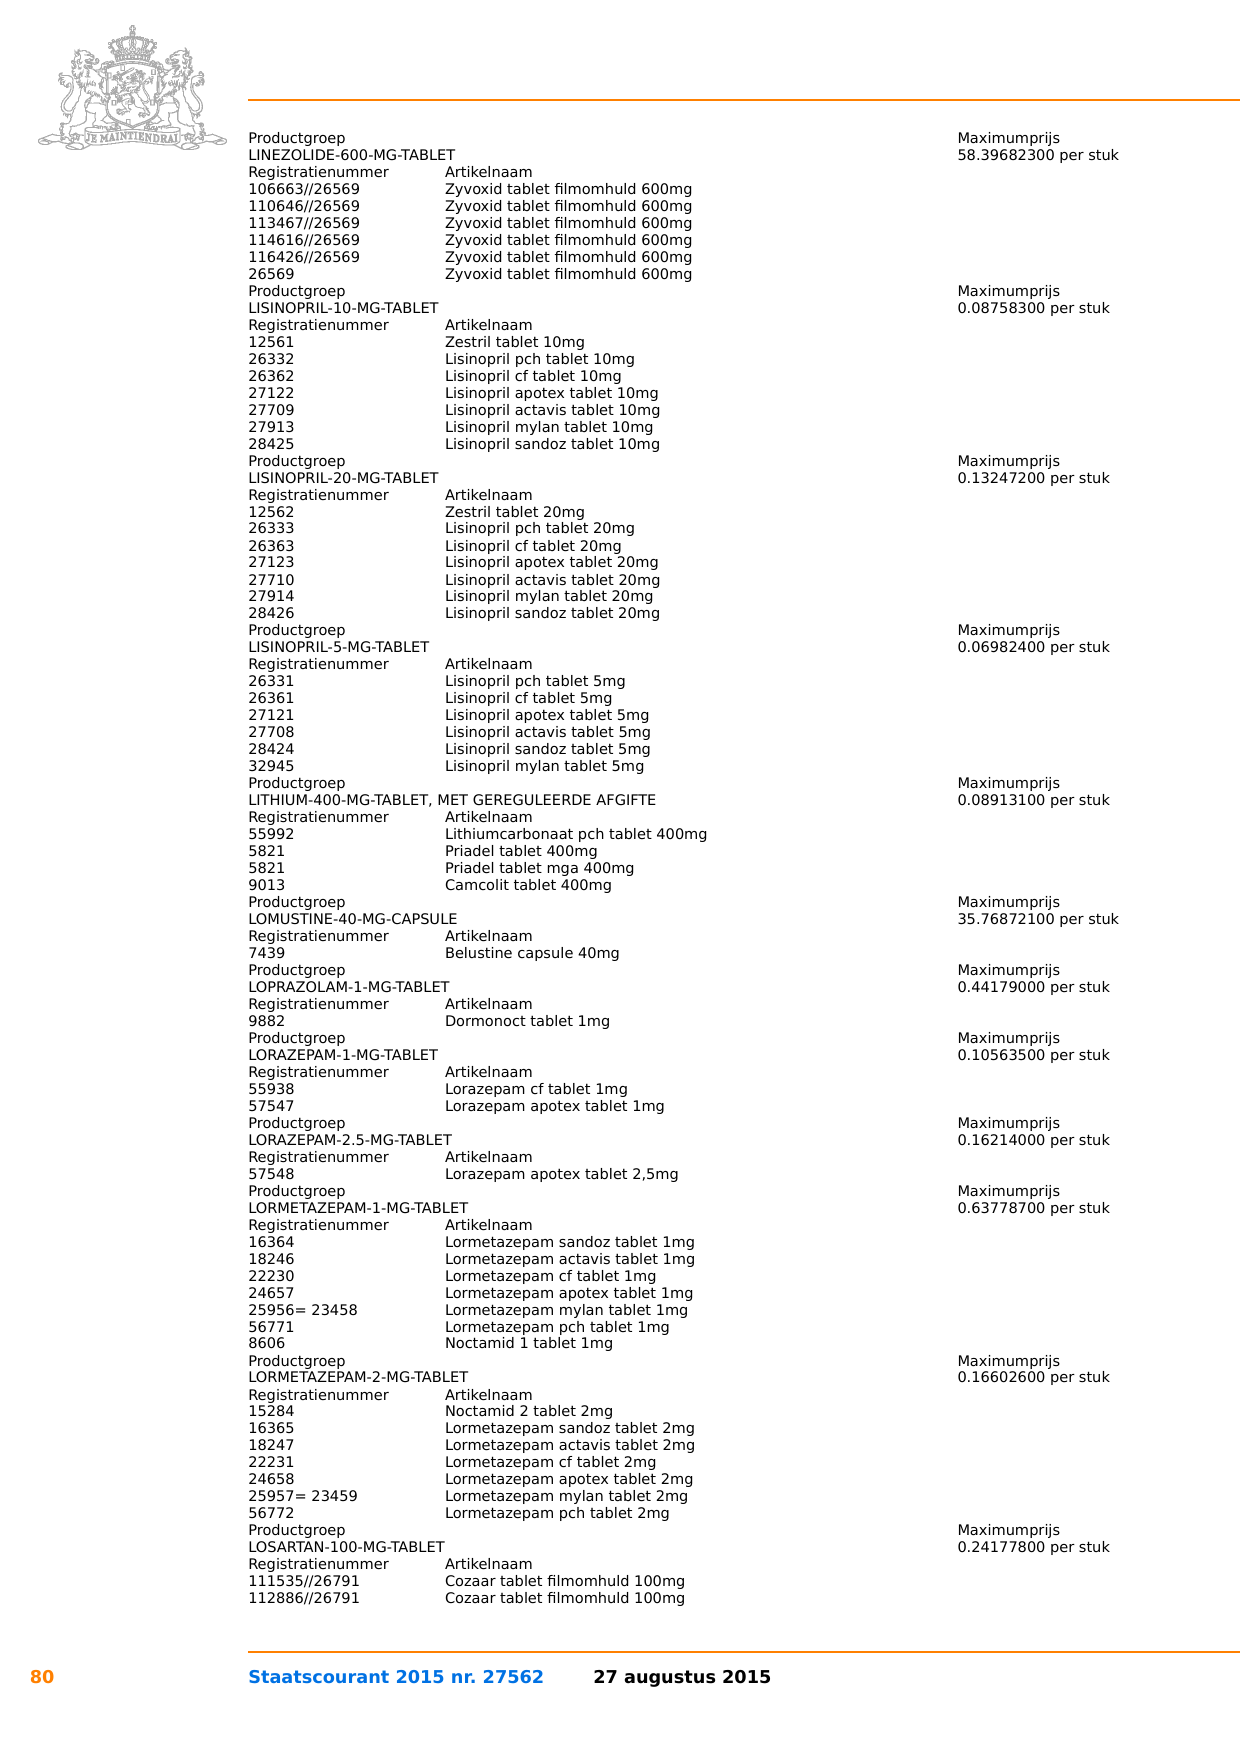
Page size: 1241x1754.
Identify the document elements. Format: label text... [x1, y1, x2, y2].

table_cell 27708 [248, 724, 439, 741]
table_cell Lormetazepam cf tablet 2mg [439, 1454, 951, 1471]
table_cell [951, 1319, 1163, 1335]
table_cell [439, 453, 951, 469]
table_cell [951, 1573, 1163, 1590]
table_cell Lisinopril apotex tablet 20mg [439, 554, 951, 571]
table_cell Artikelnaam [439, 1064, 951, 1081]
table_cell Productgroep [248, 1030, 439, 1047]
table_cell Lisinopril sandoz tablet 10mg [439, 436, 951, 452]
table_cell [951, 334, 1163, 351]
table_cell Registratienummer [248, 1386, 439, 1403]
table_cell 26362 [248, 368, 439, 384]
table_cell 0.44179000 per stuk [951, 979, 1163, 996]
table_cell Priadel tablet 400mg [439, 843, 951, 860]
table_cell [439, 894, 951, 911]
table_cell [951, 164, 1163, 181]
table_cell [951, 368, 1163, 384]
table_cell Maximumprijs [951, 283, 1163, 300]
table_cell 57548 [248, 1166, 439, 1183]
table_cell Maximumprijs [951, 1115, 1163, 1132]
table_cell [951, 588, 1163, 605]
table_cell Artikelnaam [439, 1217, 951, 1233]
table_cell Zyvoxid tablet filmomhuld 600mg [439, 266, 951, 283]
table_cell Lorazepam apotex tablet 1mg [439, 1098, 951, 1115]
table_cell Lormetazepam apotex tablet 2mg [439, 1471, 951, 1488]
table_cell Lorazepam apotex tablet 2,5mg [439, 1166, 951, 1183]
table_cell 26569 [248, 266, 439, 283]
table_cell [951, 1437, 1163, 1454]
table_cell Camcolit tablet 400mg [439, 877, 951, 894]
table_cell [439, 622, 951, 639]
table_cell 26331 [248, 673, 439, 690]
table_cell 28424 [248, 741, 439, 758]
table_cell 25956= 23458 [248, 1301, 439, 1318]
table_cell Lormetazepam mylan tablet 1mg [439, 1301, 951, 1318]
table_cell [951, 1488, 1163, 1505]
table_cell [951, 1268, 1163, 1284]
table_cell Lormetazepam pch tablet 2mg [439, 1505, 951, 1522]
table_cell Maximumprijs [951, 1183, 1163, 1199]
table_cell 16364 [248, 1234, 439, 1251]
table_cell [951, 1556, 1163, 1573]
table_cell Dormonoct tablet 1mg [439, 1013, 951, 1030]
table_cell 32945 [248, 758, 439, 775]
table_cell [951, 1454, 1163, 1471]
table_cell 24658 [248, 1471, 439, 1488]
table_cell [439, 1353, 951, 1369]
table_cell Productgroep [248, 1522, 439, 1539]
table_cell Cozaar tablet filmomhuld 100mg [439, 1590, 951, 1607]
table_cell Zyvoxid tablet filmomhuld 600mg [439, 249, 951, 266]
table_cell Lisinopril cf tablet 5mg [439, 690, 951, 707]
table_cell Cozaar tablet filmomhuld 100mg [439, 1573, 951, 1590]
table_cell Maximumprijs [951, 130, 1163, 147]
table_cell 110646//26569 [248, 198, 439, 215]
table_cell 12562 [248, 504, 439, 520]
table_cell [951, 538, 1163, 554]
table_cell 5821 [248, 860, 439, 877]
table_cell Registratienummer [248, 1217, 439, 1233]
table_cell 35.76872100 per stuk [951, 911, 1163, 928]
table_cell Artikelnaam [439, 656, 951, 673]
table_cell LINEZOLIDE-600-MG-TABLET [248, 147, 951, 164]
table_cell Priadel tablet mga 400mg [439, 860, 951, 877]
table_cell [951, 996, 1163, 1013]
table_cell Productgroep [248, 962, 439, 979]
table_cell 8606 [248, 1335, 439, 1352]
table_cell 57547 [248, 1098, 439, 1115]
table_cell [951, 843, 1163, 860]
table_cell Lormetazepam cf tablet 1mg [439, 1268, 951, 1284]
table_cell 9882 [248, 1013, 439, 1030]
picture [38, 25, 227, 150]
table_cell [439, 1183, 951, 1199]
table_cell 5821 [248, 843, 439, 860]
table_cell 18247 [248, 1437, 439, 1454]
table_cell [951, 605, 1163, 622]
table_cell 111535//26791 [248, 1573, 439, 1590]
table_cell 0.08758300 per stuk [951, 300, 1163, 317]
table_cell Artikelnaam [439, 1556, 951, 1573]
table_cell [951, 1217, 1163, 1233]
table_cell Maximumprijs [951, 894, 1163, 911]
table_cell Lisinopril actavis tablet 5mg [439, 724, 951, 741]
table_cell 26363 [248, 538, 439, 554]
table_cell Artikelnaam [439, 317, 951, 334]
table_cell Lithiumcarbonaat pch tablet 400mg [439, 826, 951, 843]
table_cell Lisinopril pch tablet 5mg [439, 673, 951, 690]
table_cell Productgroep [248, 1183, 439, 1199]
table_cell Zyvoxid tablet filmomhuld 600mg [439, 198, 951, 215]
table_cell 24657 [248, 1285, 439, 1301]
table_cell 27709 [248, 402, 439, 418]
table_cell Productgroep [248, 894, 439, 911]
table_cell LISINOPRIL-10-MG-TABLET [248, 300, 951, 317]
table_cell [951, 809, 1163, 826]
table_cell 12561 [248, 334, 439, 351]
table_cell Productgroep [248, 283, 439, 300]
table_cell Artikelnaam [439, 1149, 951, 1166]
table_cell [951, 1301, 1163, 1318]
table_cell Registratienummer [248, 656, 439, 673]
table_cell Registratienummer [248, 996, 439, 1013]
table_cell Maximumprijs [951, 453, 1163, 469]
table_cell Productgroep [248, 775, 439, 792]
table_cell Lorazepam cf tablet 1mg [439, 1081, 951, 1098]
table_cell [439, 1522, 951, 1539]
table_cell 113467//26569 [248, 215, 439, 232]
table_cell [951, 690, 1163, 707]
table_cell [951, 826, 1163, 843]
table_cell LORAZEPAM-1-MG-TABLET [248, 1047, 951, 1064]
table_cell Lisinopril sandoz tablet 5mg [439, 741, 951, 758]
table_cell [951, 571, 1163, 588]
table_cell 55938 [248, 1081, 439, 1098]
table_cell Maximumprijs [951, 1030, 1163, 1047]
table_cell [951, 1166, 1163, 1183]
table_cell [951, 724, 1163, 741]
table_cell Lisinopril mylan tablet 20mg [439, 588, 951, 605]
table_cell [951, 266, 1163, 283]
table_cell LOSARTAN-100-MG-TABLET [248, 1539, 951, 1556]
table_cell [951, 1386, 1163, 1403]
table_cell Lisinopril apotex tablet 10mg [439, 385, 951, 402]
table_cell Zyvoxid tablet filmomhuld 600mg [439, 181, 951, 198]
table_cell Lormetazepam actavis tablet 1mg [439, 1251, 951, 1267]
table_cell LITHIUM-400-MG-TABLET, MET GEREGULEERDE AFGIFTE [248, 792, 951, 809]
table_cell Productgroep [248, 453, 439, 469]
table_cell [951, 741, 1163, 758]
table_cell Registratienummer [248, 486, 439, 503]
table_cell Zyvoxid tablet filmomhuld 600mg [439, 232, 951, 249]
table_cell 56771 [248, 1319, 439, 1335]
table_cell Zestril tablet 20mg [439, 504, 951, 520]
table_cell [951, 1335, 1163, 1352]
table_cell Maximumprijs [951, 775, 1163, 792]
table_cell LISINOPRIL-5-MG-TABLET [248, 639, 951, 656]
table_cell Artikelnaam [439, 486, 951, 503]
table_cell 0.16602600 per stuk [951, 1369, 1163, 1386]
table_cell 27121 [248, 707, 439, 724]
table_cell [951, 317, 1163, 334]
table_cell [951, 1471, 1163, 1488]
table_cell Registratienummer [248, 164, 439, 181]
table_cell LORAZEPAM-2.5-MG-TABLET [248, 1132, 951, 1149]
table_cell [951, 877, 1163, 894]
table_cell Belustine capsule 40mg [439, 945, 951, 962]
table_cell 26333 [248, 520, 439, 537]
table_cell [439, 962, 951, 979]
table_cell 112886//26791 [248, 1590, 439, 1607]
table_cell Lisinopril sandoz tablet 20mg [439, 605, 951, 622]
table_cell Maximumprijs [951, 1522, 1163, 1539]
table_cell 0.24177800 per stuk [951, 1539, 1163, 1556]
table_cell 26332 [248, 351, 439, 368]
table_cell Productgroep [248, 622, 439, 639]
table_cell Registratienummer [248, 1149, 439, 1166]
table_cell LOPRAZOLAM-1-MG-TABLET [248, 979, 951, 996]
table_cell [439, 775, 951, 792]
table_cell 22231 [248, 1454, 439, 1471]
table_cell [951, 1081, 1163, 1098]
table_cell [951, 385, 1163, 402]
table_cell 116426//26569 [248, 249, 439, 266]
table_cell [951, 520, 1163, 537]
table_cell 27914 [248, 588, 439, 605]
table_cell [951, 181, 1163, 198]
table_cell 58.39682300 per stuk [951, 147, 1163, 164]
table_cell Productgroep [248, 130, 439, 147]
table_cell [439, 1030, 951, 1047]
table_cell 27710 [248, 571, 439, 588]
table_cell Lisinopril apotex tablet 5mg [439, 707, 951, 724]
table_cell [951, 758, 1163, 775]
table_cell Lisinopril cf tablet 20mg [439, 538, 951, 554]
table_cell Lisinopril pch tablet 10mg [439, 351, 951, 368]
table_cell [951, 486, 1163, 503]
table_cell [951, 707, 1163, 724]
table_cell Registratienummer [248, 1556, 439, 1573]
table_cell [951, 554, 1163, 571]
table_cell LORMETAZEPAM-2-MG-TABLET [248, 1369, 951, 1386]
table_cell 26361 [248, 690, 439, 707]
table_cell 106663//26569 [248, 181, 439, 198]
table_cell Artikelnaam [439, 809, 951, 826]
table_cell 16365 [248, 1420, 439, 1437]
table_cell Lisinopril pch tablet 20mg [439, 520, 951, 537]
table_cell Registratienummer [248, 317, 439, 334]
table_cell [951, 1013, 1163, 1030]
table_cell Registratienummer [248, 809, 439, 826]
table_cell Lormetazepam apotex tablet 1mg [439, 1285, 951, 1301]
table_cell Registratienummer [248, 1064, 439, 1081]
table_cell 7439 [248, 945, 439, 962]
table_cell 0.16214000 per stuk [951, 1132, 1163, 1149]
table_cell 0.06982400 per stuk [951, 639, 1163, 656]
table_cell 27123 [248, 554, 439, 571]
table_cell [951, 249, 1163, 266]
table_cell Artikelnaam [439, 996, 951, 1013]
table_cell Lormetazepam pch tablet 1mg [439, 1319, 951, 1335]
table_cell Lormetazepam actavis tablet 2mg [439, 1437, 951, 1454]
table_cell Lormetazepam sandoz tablet 2mg [439, 1420, 951, 1437]
table_cell [951, 198, 1163, 215]
table_cell [951, 945, 1163, 962]
table_cell 9013 [248, 877, 439, 894]
table_cell 22230 [248, 1268, 439, 1284]
table_cell 15284 [248, 1403, 439, 1420]
table_cell [951, 1064, 1163, 1081]
table_cell [951, 351, 1163, 368]
table_cell Zestril tablet 10mg [439, 334, 951, 351]
table_cell Lormetazepam sandoz tablet 1mg [439, 1234, 951, 1251]
table_cell 0.10563500 per stuk [951, 1047, 1163, 1064]
table_cell [951, 1098, 1163, 1115]
table_cell Maximumprijs [951, 962, 1163, 979]
table_cell 25957= 23459 [248, 1488, 439, 1505]
table_cell [951, 232, 1163, 249]
table_cell Artikelnaam [439, 928, 951, 945]
table_cell Productgroep [248, 1353, 439, 1369]
table_cell Lisinopril cf tablet 10mg [439, 368, 951, 384]
table_cell Lormetazepam mylan tablet 2mg [439, 1488, 951, 1505]
table_cell 56772 [248, 1505, 439, 1522]
table_cell [951, 1403, 1163, 1420]
table_cell [951, 1420, 1163, 1437]
table_cell LORMETAZEPAM-1-MG-TABLET [248, 1200, 951, 1217]
table_cell 55992 [248, 826, 439, 843]
table_cell [951, 860, 1163, 877]
table_cell [951, 1149, 1163, 1166]
table_cell Lisinopril actavis tablet 10mg [439, 402, 951, 418]
table_cell 18246 [248, 1251, 439, 1267]
table_cell Noctamid 2 tablet 2mg [439, 1403, 951, 1420]
table_cell Lisinopril actavis tablet 20mg [439, 571, 951, 588]
table_cell Artikelnaam [439, 1386, 951, 1403]
table_cell [951, 402, 1163, 418]
table_cell [951, 436, 1163, 452]
table_cell 28425 [248, 436, 439, 452]
table_cell Maximumprijs [951, 622, 1163, 639]
table_cell Maximumprijs [951, 1353, 1163, 1369]
table_cell Lisinopril mylan tablet 10mg [439, 419, 951, 436]
table_cell [951, 504, 1163, 520]
table_cell [951, 1505, 1163, 1522]
table_cell [439, 1115, 951, 1132]
table_cell [951, 673, 1163, 690]
table_cell [951, 928, 1163, 945]
table_cell Artikelnaam [439, 164, 951, 181]
table_cell Zyvoxid tablet filmomhuld 600mg [439, 215, 951, 232]
table_cell [951, 1285, 1163, 1301]
table_cell 27913 [248, 419, 439, 436]
table_cell [951, 1234, 1163, 1251]
table_cell Noctamid 1 tablet 1mg [439, 1335, 951, 1352]
table_cell Productgroep [248, 1115, 439, 1132]
table_cell [439, 130, 951, 147]
table_cell [439, 283, 951, 300]
table_cell 114616//26569 [248, 232, 439, 249]
table_cell 0.63778700 per stuk [951, 1200, 1163, 1217]
table_cell Lisinopril mylan tablet 5mg [439, 758, 951, 775]
table_cell [951, 1251, 1163, 1267]
table_cell 27122 [248, 385, 439, 402]
table_cell [951, 419, 1163, 436]
table_cell [951, 215, 1163, 232]
table_cell LISINOPRIL-20-MG-TABLET [248, 470, 951, 486]
table_cell 0.08913100 per stuk [951, 792, 1163, 809]
table_cell [951, 656, 1163, 673]
table_cell 0.13247200 per stuk [951, 470, 1163, 486]
table_cell Registratienummer [248, 928, 439, 945]
table_cell LOMUSTINE-40-MG-CAPSULE [248, 911, 951, 928]
table_cell 28426 [248, 605, 439, 622]
table_cell [951, 1590, 1163, 1607]
